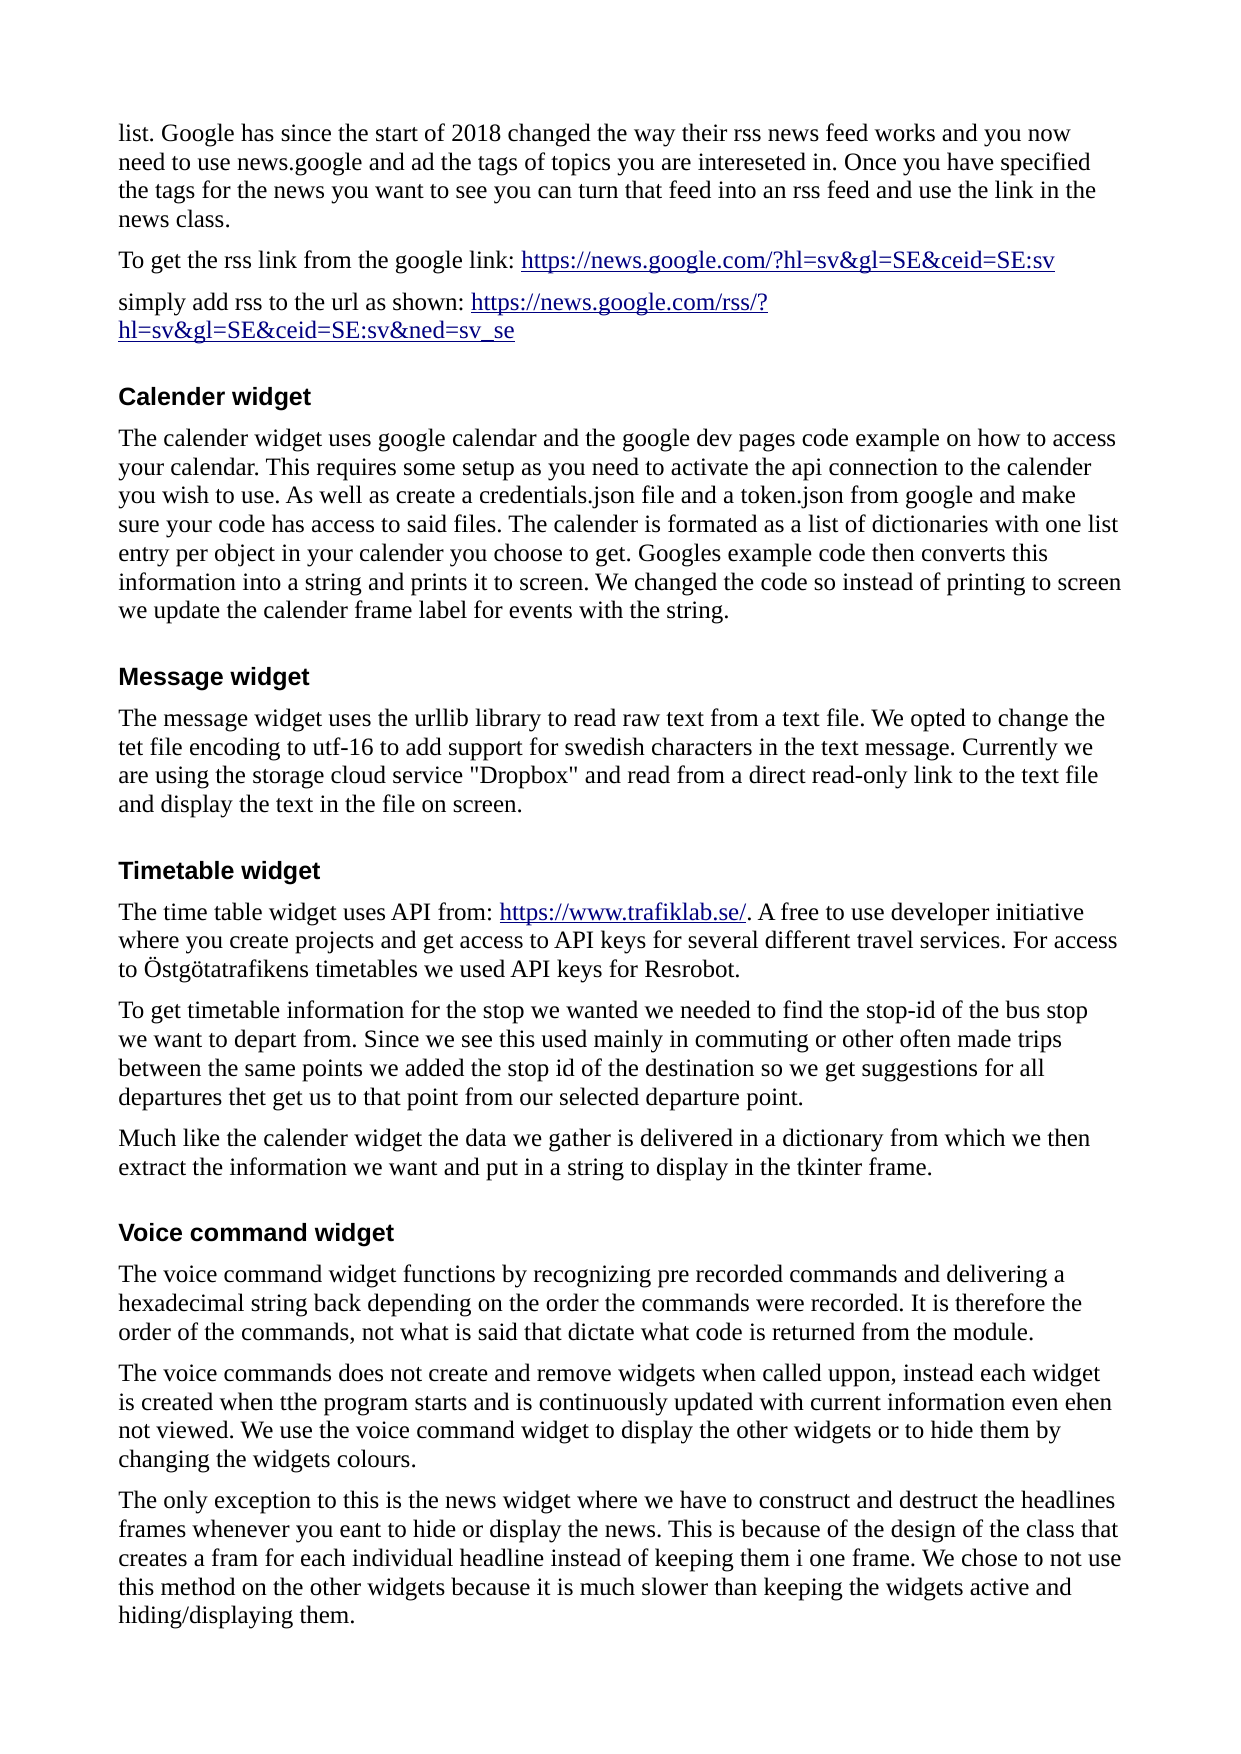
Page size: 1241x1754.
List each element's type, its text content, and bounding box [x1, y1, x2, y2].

text To get timetable information for the stop we wanted we needed to find the stop-id of the bus stop we want to depart from. Since we see this used mainly in commuting or other often made trips between the same points we added the stop id of the destination so we get suggestions for all departures thet get us to that point from our selected departure point. [118, 996, 1122, 1111]
text The calender widget uses google calendar and the google dev pages code example on how to access your calendar. This requires some setup as you need to activate the api connection to the calender you wish to use. As well as create a credentials.json file and a token.json from google and make sure your code has access to said files. The calender is formated as a list of dictionaries with one list entry per object in your calender you choose to get. Googles example code then converts this information into a string and prints it to screen. We changed the code so instead of printing to screen we update the calender frame label for events with the string. [118, 423, 1122, 624]
text The message widget uses the urllib library to read raw text from a text file. We opted to change the tet file encoding to utf-16 to add support for swedish characters in the text message. Currently we are using the storage cloud service "Dropbox" and read from a direct read-only link to the text file and display the text in the file on screen. [118, 703, 1122, 818]
subtitle Message widget [118, 662, 1122, 691]
text The only exception to this is the news widget where we have to construct and destruct the headlines frames whenever you eant to hide or display the news. This is because of the design of the class that creates a fram for each individual headline instead of keeping them i one frame. We chose to not use this method on the other widgets because it is much slower than keeping the widgets active and hiding/displaying them. [118, 1486, 1122, 1629]
text simply add rss to the url as shown: https://news.google.com/rss/?hl=sv&gl=SE&ceid=SE:sv&ned=sv_se [118, 287, 1122, 344]
text The voice command widget functions by recognizing pre recorded commands and delivering a hexadecimal string back depending on the order the commands were recorded. It is therefore the order of the commands, not what is said that dictate what code is returned from the module. [118, 1259, 1122, 1346]
text Much like the calender widget the data we gather is delivered in a dictionary from which we then extract the information we want and put in a string to display in the tkinter frame. [118, 1123, 1122, 1181]
subtitle Timetable widget [118, 856, 1122, 884]
subtitle Calender widget [118, 382, 1122, 411]
text The time table widget uses API from: https://www.trafiklab.se/. A free to use developer initiative where you create projects and get access to API keys for several different travel services. For access to Östgötatrafikens timetables we used API keys for Resrobot. [118, 897, 1122, 983]
text To get the rss link from the google link: https://news.google.com/?hl=sv&gl=SE&ceid=SE:sv [118, 246, 1122, 274]
subtitle Voice command widget [118, 1218, 1122, 1247]
text list. Google has since the start of 2018 changed the way their rss news feed works and you now need to use news.google and ad the tags of topics you are intereseted in. Once you have specified the tags for the news you want to see you can turn that feed into an rss feed and use the link in the news class. [118, 118, 1122, 233]
text The voice commands does not create and remove widgets when called uppon, instead each widget is created when tthe program starts and is continuously updated with current information even ehen not viewed. We use the voice command widget to display the other widgets or to hide them by changing the widgets colours. [118, 1358, 1122, 1473]
